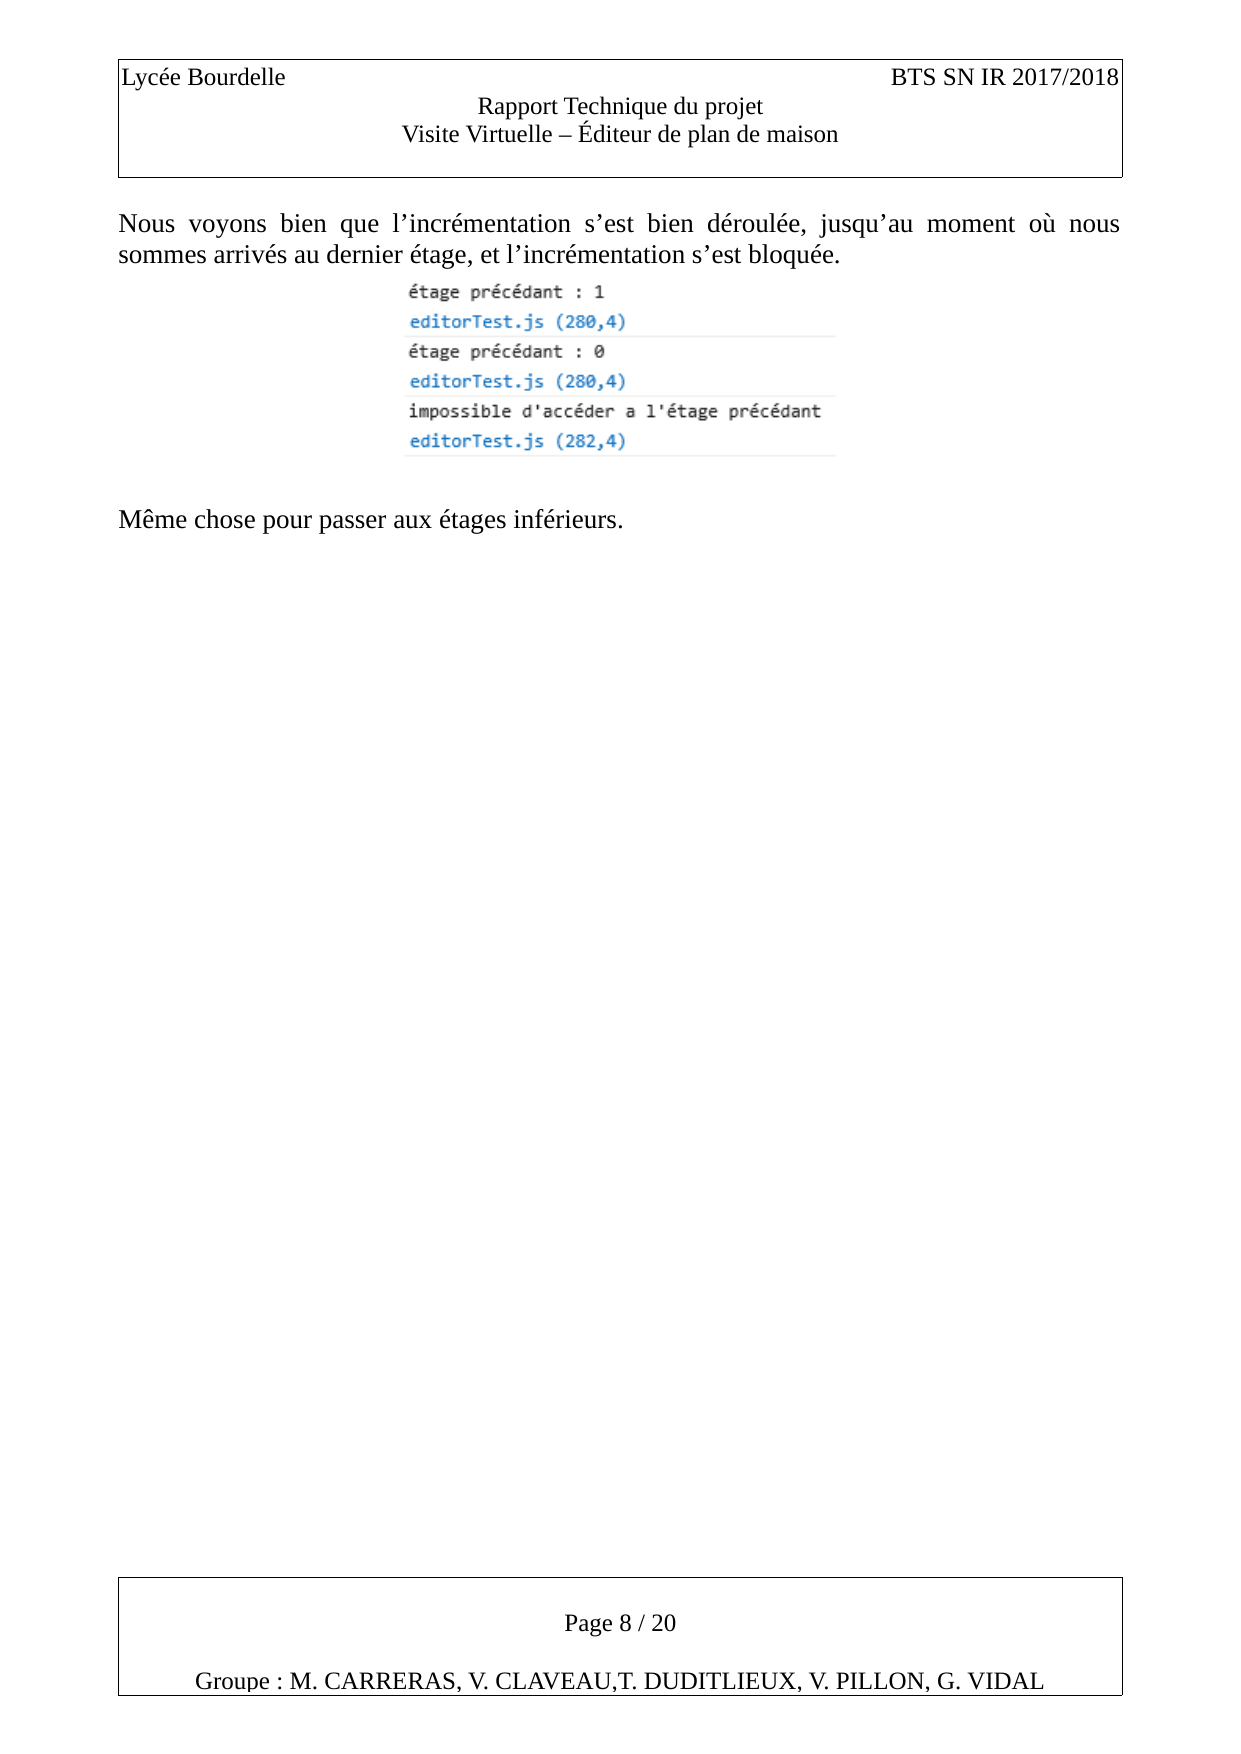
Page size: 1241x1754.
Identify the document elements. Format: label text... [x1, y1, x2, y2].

text Nous voyons bien que l’incrémentation s’est bien déroulée, jusqu’au moment où nous sommes arrivés au dernier étage, et l’incrémentation s’est bloquée. [118, 207, 1122, 269]
text Même chose pour passer aux étages inférieurs. [118, 503, 1122, 534]
picture [404, 281, 836, 460]
